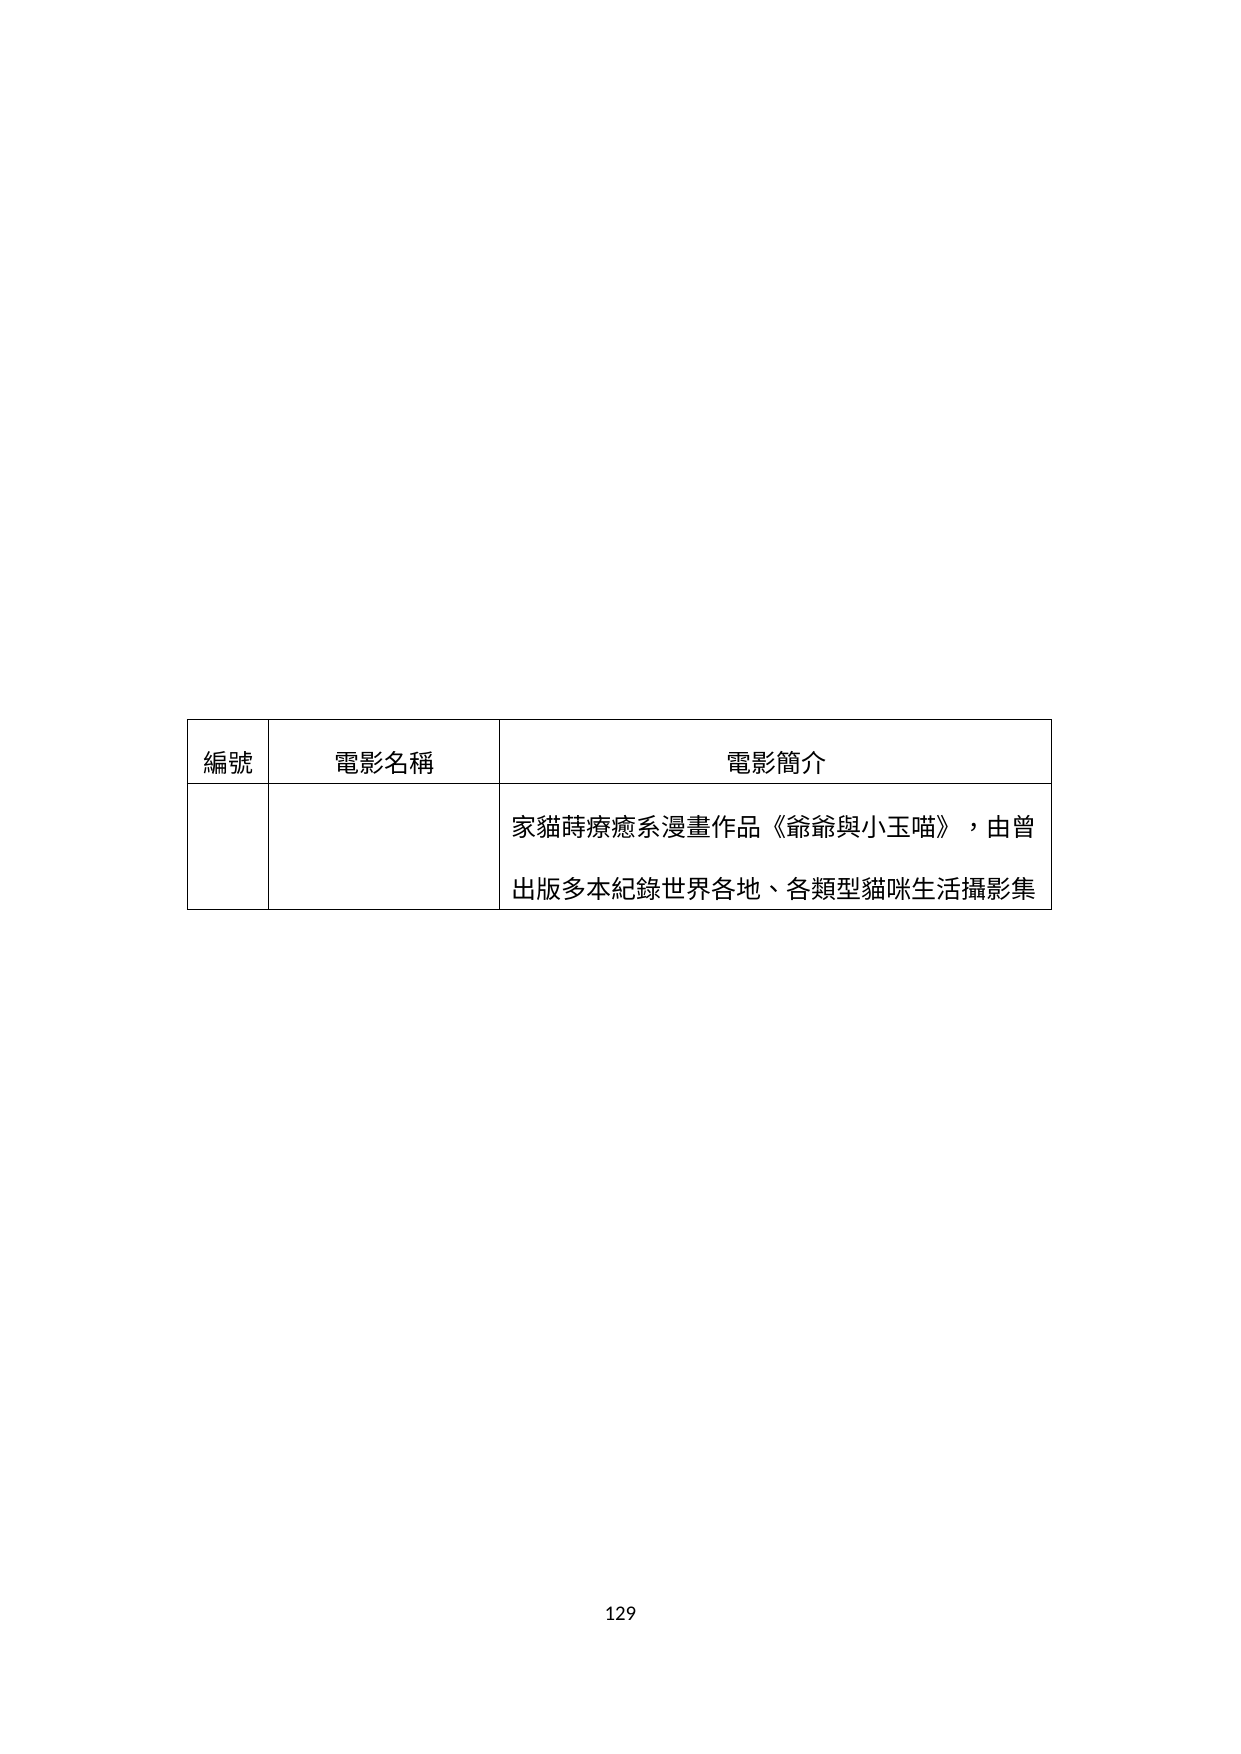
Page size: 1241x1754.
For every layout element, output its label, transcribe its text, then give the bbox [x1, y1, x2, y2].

table_header 電影簡介 [500, 720, 1051, 783]
table_cell [269, 784, 499, 909]
table_header 電影名稱 [269, 720, 499, 783]
table_cell 家貓蒔療癒系漫畫作品《爺爺與小玉喵》，由曾出版多本紀錄世界各地、各類型貓咪生活攝影集 [500, 784, 1051, 909]
table_cell [188, 784, 268, 909]
table_header 編號 [188, 720, 268, 783]
